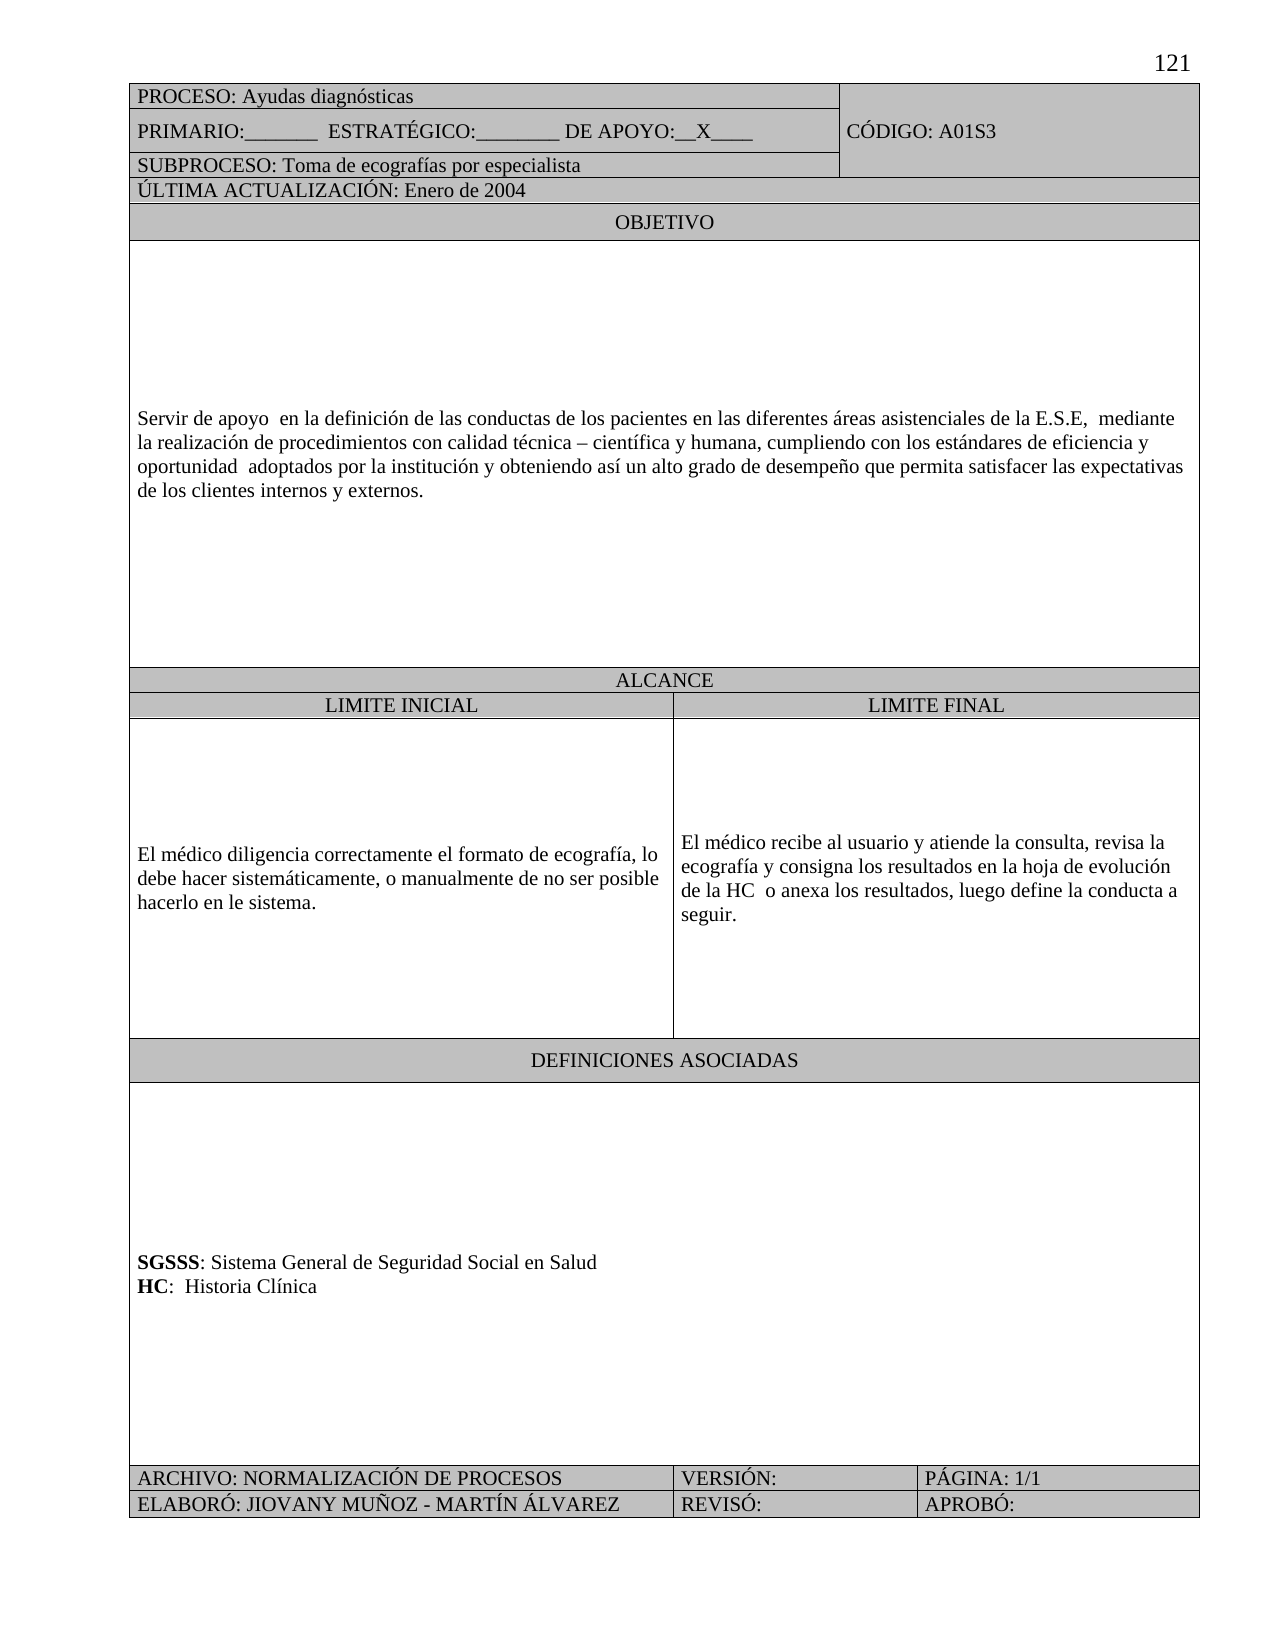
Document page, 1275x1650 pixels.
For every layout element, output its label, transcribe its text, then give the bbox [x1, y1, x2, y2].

table_cell OBJETIVO [130, 204, 1199, 240]
table_cell Servir de apoyo en la definición de las conductas de los pacientes en las diferentes áreas asistenciales de la E.S.E, mediante la realización de procedimientos con calidad técnica – científica y humana, cumpliendo con los estándares de eficiencia y oportunidad adoptados por la institución y obteniendo así un alto grado de desempeño que permita satisfacer las expectativas de los clientes internos y externos. [130, 241, 1199, 667]
table_cell El médico recibe al usuario y atiende la consulta, revisa la ecografía y consigna los resultados en la hoja de evolución de la HC o anexa los resultados, luego define la conducta a seguir. [674, 719, 1199, 1038]
table_cell ARCHIVO: NORMALIZACIÓN DE PROCESOS [130, 1466, 673, 1490]
table_header CÓDIGO: A01S3 [840, 84, 1199, 177]
table_cell PRIMARIO:_______ ESTRATÉGICO:________ DE APOYO:__X____ [130, 109, 839, 152]
table_cell El médico diligencia correctamente el formato de ecografía, lo debe hacer sistemáticamente, o manualmente de no ser posible hacerlo en le sistema. [130, 719, 673, 1038]
table_cell REVISÓ: [674, 1491, 917, 1517]
table_cell ALCANCE [130, 668, 1199, 692]
table_cell ELABORÓ: JIOVANY MUÑOZ - MARTÍN ÁLVAREZ [130, 1491, 673, 1517]
table_cell PÁGINA: 1/1 [918, 1466, 1199, 1490]
text 121 [190, 48, 1191, 70]
table_cell DEFINICIONES ASOCIADAS [130, 1039, 1199, 1082]
table_cell LIMITE INICIAL [130, 693, 673, 717]
table_cell APROBÓ: [918, 1491, 1199, 1517]
table_cell SUBPROCESO: Toma de ecografías por especialista [130, 153, 839, 177]
table_cell VERSIÓN: [674, 1466, 917, 1490]
table_cell LIMITE FINAL [674, 693, 1199, 717]
table_cell SGSSS: Sistema General de Seguridad Social en Salud HC: Historia Clínica [130, 1083, 1199, 1465]
table_header PROCESO: Ayudas diagnósticas [130, 84, 839, 108]
table_cell ÚLTIMA ACTUALIZACIÓN: Enero de 2004 [130, 178, 1199, 202]
